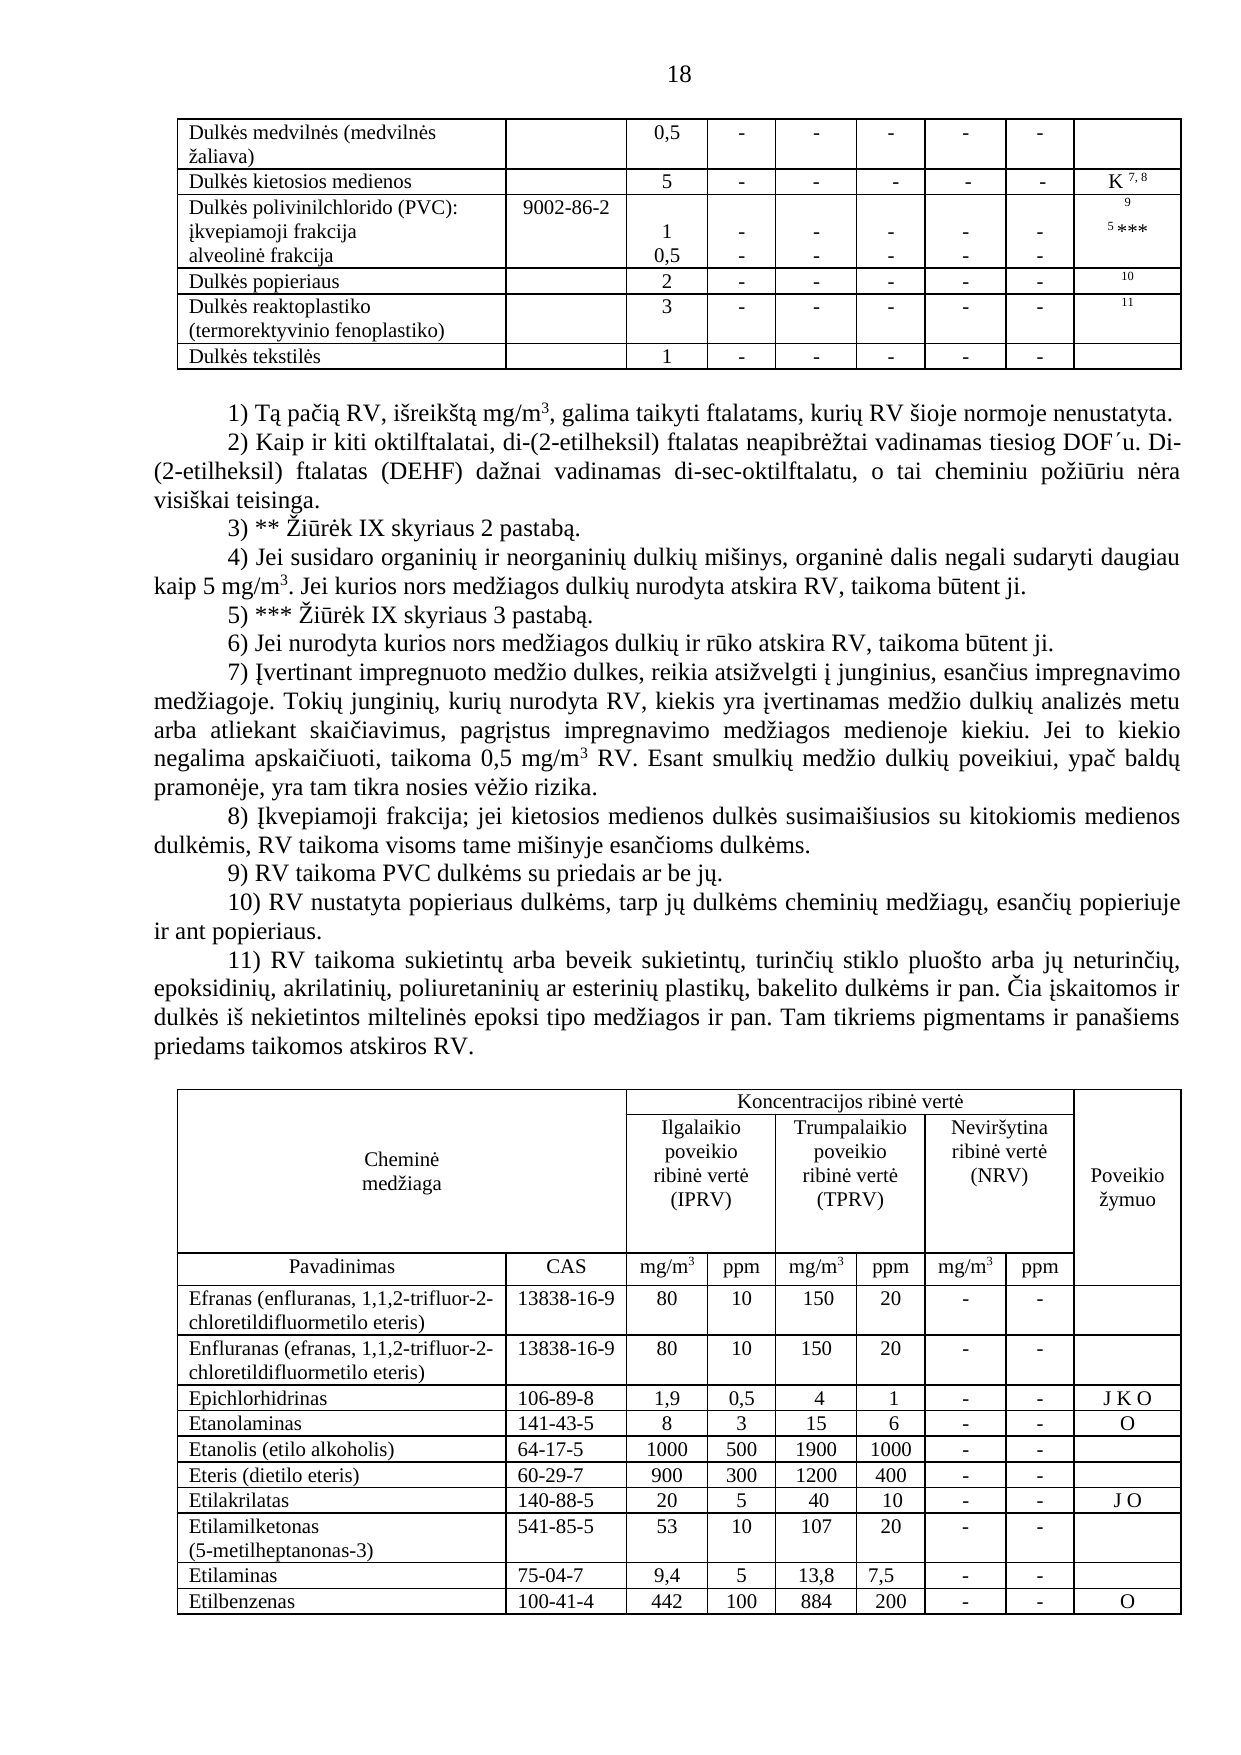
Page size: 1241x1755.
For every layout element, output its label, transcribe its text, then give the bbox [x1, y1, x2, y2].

table_cell Etilaminas [178, 1563, 505, 1587]
table_cell - [857, 344, 924, 368]
table_cell - [926, 120, 1005, 168]
table_cell - - [926, 195, 1005, 267]
table_cell - [1007, 1563, 1073, 1587]
table_cell [507, 269, 626, 293]
table_cell - [857, 269, 924, 293]
table_cell O [1075, 1411, 1180, 1435]
table_cell 1,9 [627, 1386, 707, 1410]
table_cell 5 [627, 170, 707, 193]
table_cell 106-89-8 [507, 1386, 626, 1410]
table_cell 100 [708, 1589, 775, 1613]
table_cell - [1007, 1463, 1073, 1487]
table_cell 13,8 [776, 1563, 856, 1587]
table_cell [1075, 1437, 1180, 1461]
table_cell 13838-16-9 [507, 1286, 626, 1334]
table_cell - [857, 120, 924, 168]
table_cell 0,5 [627, 120, 707, 168]
table_cell 150 [776, 1336, 856, 1384]
table_cell - [1007, 1514, 1073, 1562]
text 5) *** Žiūrėk IX skyriaus 3 pastabą. [153, 600, 1181, 628]
table_cell - [1007, 1589, 1073, 1613]
table_cell [1075, 1514, 1180, 1562]
table_cell - [1007, 1488, 1073, 1512]
table_cell 107 [776, 1514, 856, 1562]
table_cell - [926, 1411, 1005, 1435]
table_cell - [1007, 295, 1073, 342]
table_cell - [926, 295, 1005, 342]
table_cell - [708, 170, 775, 193]
table_cell 1000 [857, 1437, 924, 1461]
table_cell Dulkės reaktoplastiko (termorektyvinio fenoplastiko) [178, 295, 505, 342]
table_cell mg/m3 [776, 1254, 856, 1285]
table_cell 442 [627, 1589, 707, 1613]
table_cell [1075, 1336, 1180, 1384]
table_cell 541-85-5 [507, 1514, 626, 1562]
table_cell 5 [708, 1563, 775, 1587]
table_cell mg/m3 [627, 1254, 707, 1285]
text 8) Įkvepiamoji frakcija; jei kietosios medienos dulkės susimaišiusios su kitokiomis medienos dulkėmis, RV taikoma visoms tame mišinyje esančioms dulkėms. [153, 801, 1181, 858]
table_cell 10 [857, 1488, 924, 1512]
table_cell 1200 [776, 1463, 856, 1487]
table_cell - [708, 269, 775, 293]
text 4) Jei susidaro organinių ir neorganinių dulkių mišinys, organinė dalis negali sudaryti daugiau kaip 5 mg/m3. Jei kurios nors medžiagos dulkių nurodyta atskira RV, taikoma būtent ji. [153, 542, 1181, 600]
table_cell 1 [857, 1386, 924, 1410]
table_cell - - [708, 195, 775, 267]
table_cell Etilamilketonas (5-metilheptanonas-3) [178, 1514, 505, 1562]
table_cell - [1007, 120, 1073, 168]
table_cell - [926, 1463, 1005, 1487]
table_cell 500 [708, 1437, 775, 1461]
table_cell - - [1007, 195, 1073, 267]
table_cell - [1007, 1411, 1073, 1435]
table_cell ppm [857, 1254, 924, 1285]
table_cell Enfluranas (efranas, 1,1,2-trifluor-2-chloretildifluormetilo eteris) [178, 1336, 505, 1384]
table_cell 20 [627, 1488, 707, 1512]
table_cell 13838-16-9 [507, 1336, 626, 1384]
table_cell 6 [857, 1411, 924, 1435]
table_cell - [776, 120, 856, 168]
table_cell - [708, 344, 775, 368]
table_cell 9,4 [627, 1563, 707, 1587]
table_cell - [1007, 1386, 1073, 1410]
text 10) RV nustatyta popieriaus dulkėms, tarp jų dulkėms cheminių medžiagų, esančių popieriuje ir ant popieriaus. [153, 887, 1181, 945]
table_cell 11 [1075, 295, 1180, 342]
table_cell - [1007, 344, 1073, 368]
table_cell Etanolis (etilo alkoholis) [178, 1437, 505, 1461]
table_cell - [926, 1589, 1005, 1613]
text 1) Tą pačią RV, išreikštą mg/m3, galima taikyti ftalatams, kurių RV šioje normoje nenustatyta. [153, 398, 1181, 427]
table_cell 140-88-5 [507, 1488, 626, 1512]
table_cell - [1007, 1286, 1073, 1334]
table_cell [1075, 1286, 1180, 1334]
text 6) Jei nurodyta kurios nors medžiagos dulkių ir rūko atskira RV, taikoma būtent ji. [153, 628, 1181, 657]
table_cell Pavadinimas [178, 1254, 505, 1285]
table_cell Dulkės popieriaus [178, 269, 505, 293]
table_cell 400 [857, 1463, 924, 1487]
table_cell 75-04-7 [507, 1563, 626, 1587]
table_cell 1900 [776, 1437, 856, 1461]
table_cell CAS [507, 1254, 626, 1285]
table_cell 10 [708, 1514, 775, 1562]
table_cell - [857, 295, 924, 342]
table_header Poveikio žymuo [1075, 1090, 1180, 1285]
table_cell 20 [857, 1336, 924, 1384]
table_cell 15 [776, 1411, 856, 1435]
table_cell [507, 344, 626, 368]
table_cell 9002-86-2 [507, 195, 626, 267]
table_cell 20 [857, 1286, 924, 1334]
table_cell 100-41-4 [507, 1589, 626, 1613]
table_cell 900 [627, 1463, 707, 1487]
table_cell 40 [776, 1488, 856, 1512]
table_cell Epichlorhidrinas [178, 1386, 505, 1410]
table_cell [1075, 344, 1180, 368]
table_cell - [776, 295, 856, 342]
table_cell Dulkės tekstilės [178, 344, 505, 368]
table_cell Etilbenzenas [178, 1589, 505, 1613]
table_cell - [1007, 1336, 1073, 1384]
table_cell 10 [1075, 269, 1180, 293]
table_cell - [708, 295, 775, 342]
table_cell 60-29-7 [507, 1463, 626, 1487]
table_header Koncentracijos ribinė vertė [627, 1090, 1073, 1113]
table_cell - - [776, 195, 856, 267]
table_cell - [926, 170, 1005, 193]
table_cell - [926, 1437, 1005, 1461]
table_cell 80 [627, 1286, 707, 1334]
table_cell 0,5 [708, 1386, 775, 1410]
table_cell 9 5 *** [1075, 195, 1180, 267]
table_cell - [926, 1514, 1005, 1562]
table_cell 141-43-5 [507, 1411, 626, 1435]
table_cell J O [1075, 1488, 1180, 1512]
table_cell 53 [627, 1514, 707, 1562]
table_cell J K O [1075, 1386, 1180, 1410]
table_cell 1 [627, 344, 707, 368]
table_cell Efranas (enfluranas, 1,1,2-trifluor-2-chloretildifluormetilo eteris) [178, 1286, 505, 1334]
table_cell Etilakrilatas [178, 1488, 505, 1512]
table_cell 3 [708, 1411, 775, 1435]
table_cell - [1007, 269, 1073, 293]
table_cell 884 [776, 1589, 856, 1613]
table_cell 64-17-5 [507, 1437, 626, 1461]
table_header Cheminė medžiaga [178, 1090, 626, 1252]
table_cell - [708, 120, 775, 168]
text 11) RV taikoma sukietintų arba beveik sukietintų, turinčių stiklo pluošto arba jų neturinčių, epoksidinių, akrilatinių, poliuretaninių ar esterinių plastikų, bakelito dulkėms ir pan. Čia įskaitomos ir dulkės iš nekietintos miltelinės epoksi tipo medžiagos ir pan. Tam tikriems pigmentams ir panašiems priedams taikomos atskiros RV. [153, 945, 1181, 1060]
table_cell 4 [776, 1386, 856, 1410]
table_cell Dulkės kietosios medienos [178, 170, 505, 193]
table_cell 20 [857, 1514, 924, 1562]
table_cell Ilgalaikio poveikio ribinė vertė (IPRV) [627, 1115, 775, 1252]
table_cell - [857, 170, 924, 193]
table_cell - [776, 170, 856, 193]
table_cell ppm [1007, 1254, 1073, 1285]
table_cell Dulkės polivinilchlorido (PVC): įkvepiamoji frakcija alveolinė frakcija [178, 195, 505, 267]
table_cell [1075, 120, 1180, 168]
table_cell - [926, 1563, 1005, 1587]
table_cell 8 [627, 1411, 707, 1435]
table_cell [507, 295, 626, 342]
table_cell K 7, 8 [1075, 170, 1180, 193]
table_cell 150 [776, 1286, 856, 1334]
table_cell 200 [857, 1589, 924, 1613]
table_cell - [926, 344, 1005, 368]
table_cell - [926, 1336, 1005, 1384]
table_cell - [1007, 170, 1073, 193]
table_cell - [926, 1386, 1005, 1410]
table_cell [507, 170, 626, 193]
table_cell Etanolaminas [178, 1411, 505, 1435]
table_cell [1075, 1563, 1180, 1587]
table_cell 10 [708, 1336, 775, 1384]
table_cell 2 [627, 269, 707, 293]
table_cell - [1007, 1437, 1073, 1461]
text 2) Kaip ir kiti oktilftalatai, di-(2-etilheksil) ftalatas neapibrėžtai vadinamas tiesiog DOFu. Di-(2-etilheksil) ftalatas (DEHF) dažnai vadinamas di-sec-oktilftalatu, o tai cheminiu požiūriu nėra visiškai teisinga. [153, 427, 1181, 513]
table_cell - [776, 269, 856, 293]
table_cell 10 [708, 1286, 775, 1334]
table_cell Neviršytina ribinė vertė (NRV) [926, 1115, 1073, 1252]
table_cell - [926, 269, 1005, 293]
table_cell Dulkės medvilnės (medvilnės žaliava) [178, 120, 505, 168]
text 9) RV taikoma PVC dulkėms su priedais ar be jų. [153, 858, 1181, 887]
table_cell 300 [708, 1463, 775, 1487]
text 3) ** Žiūrėk IX skyriaus 2 pastabą. [153, 513, 1181, 542]
table_cell mg/m3 [926, 1254, 1005, 1285]
table_cell O [1075, 1589, 1180, 1613]
table_cell ppm [708, 1254, 775, 1285]
table_cell - [926, 1488, 1005, 1512]
table_cell 80 [627, 1336, 707, 1384]
table_cell - [776, 344, 856, 368]
table_cell 1 0,5 [627, 195, 707, 267]
table_cell 1000 [627, 1437, 707, 1461]
table_cell 5 [708, 1488, 775, 1512]
table_cell Eteris (dietilo eteris) [178, 1463, 505, 1487]
text 7) Įvertinant impregnuoto medžio dulkes, reikia atsižvelgti į junginius, esančius impregnavimo medžiagoje. Tokių junginių, kurių nurodyta RV, kiekis yra įvertinamas medžio dulkių analizės metu arba atliekant skaičiavimus, pagrįstus impregnavimo medžiagos medienoje kiekiu. Jei to kiekio negalima apskaičiuoti, taikoma 0,5 mg/m3 RV. Esant smulkių medžio dulkių poveikiui, ypač baldų pramonėje, yra tam tikra nosies vėžio rizika. [153, 657, 1181, 801]
table_cell 3 [627, 295, 707, 342]
table_cell Trumpalaikio poveikio ribinė vertė (TPRV) [776, 1115, 924, 1252]
table_cell - [926, 1286, 1005, 1334]
table_cell 7,5 [857, 1563, 924, 1587]
table_cell [507, 120, 626, 168]
table_cell [1075, 1463, 1180, 1487]
table_cell - - [857, 195, 924, 267]
